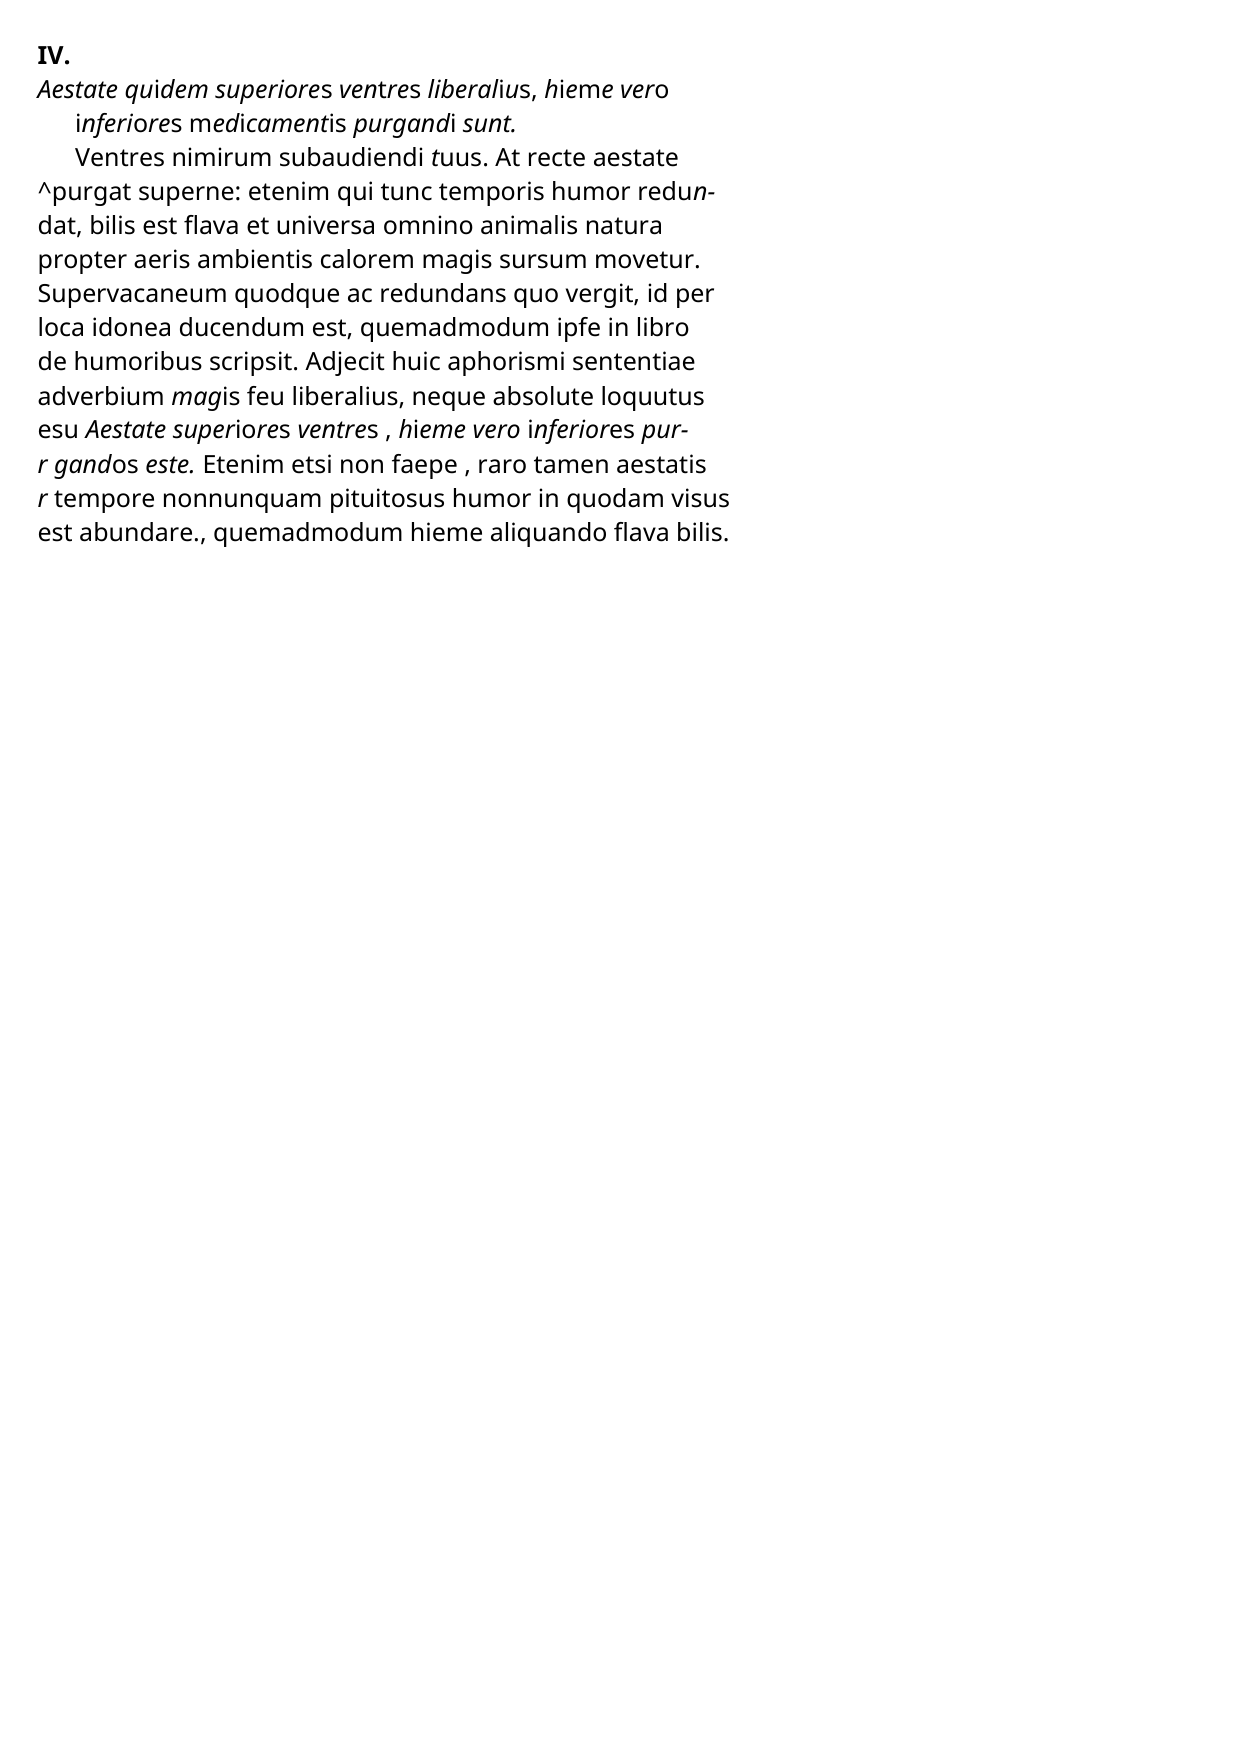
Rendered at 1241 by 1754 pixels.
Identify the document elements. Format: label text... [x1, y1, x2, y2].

text Ventres nimirum subaudiendi tuus. At recte aestate ^purgat superne: etenim qui tunc temporis humor redun- dat, bilis est flava et universa omnino animalis natura propter aeris ambientis calorem magis sursum movetur. Supervacaneum quodque ac redundans quo vergit, id per loca idonea ducendum est, quemadmodum ipfe in libro de humoribus scripsit. Adjecit huic aphorismi sententiae adverbium magis feu liberalius, neque absolute loquutus esu Aestate superiores ventres , hieme vero inferiores pur- r gandos este. Etenim etsi non faepe , raro tamen aestatis r tempore nonnunquam pituitosus humor in quodam visus est abundare., quemadmodum hieme aliquando flava bilis. [37, 140, 1203, 548]
text Aestate quidem superiores ventres liberalius, hieme vero inferiores medicamentis purgandi sunt. [37, 72, 1203, 140]
subtitle IV. [37, 37, 1203, 72]
